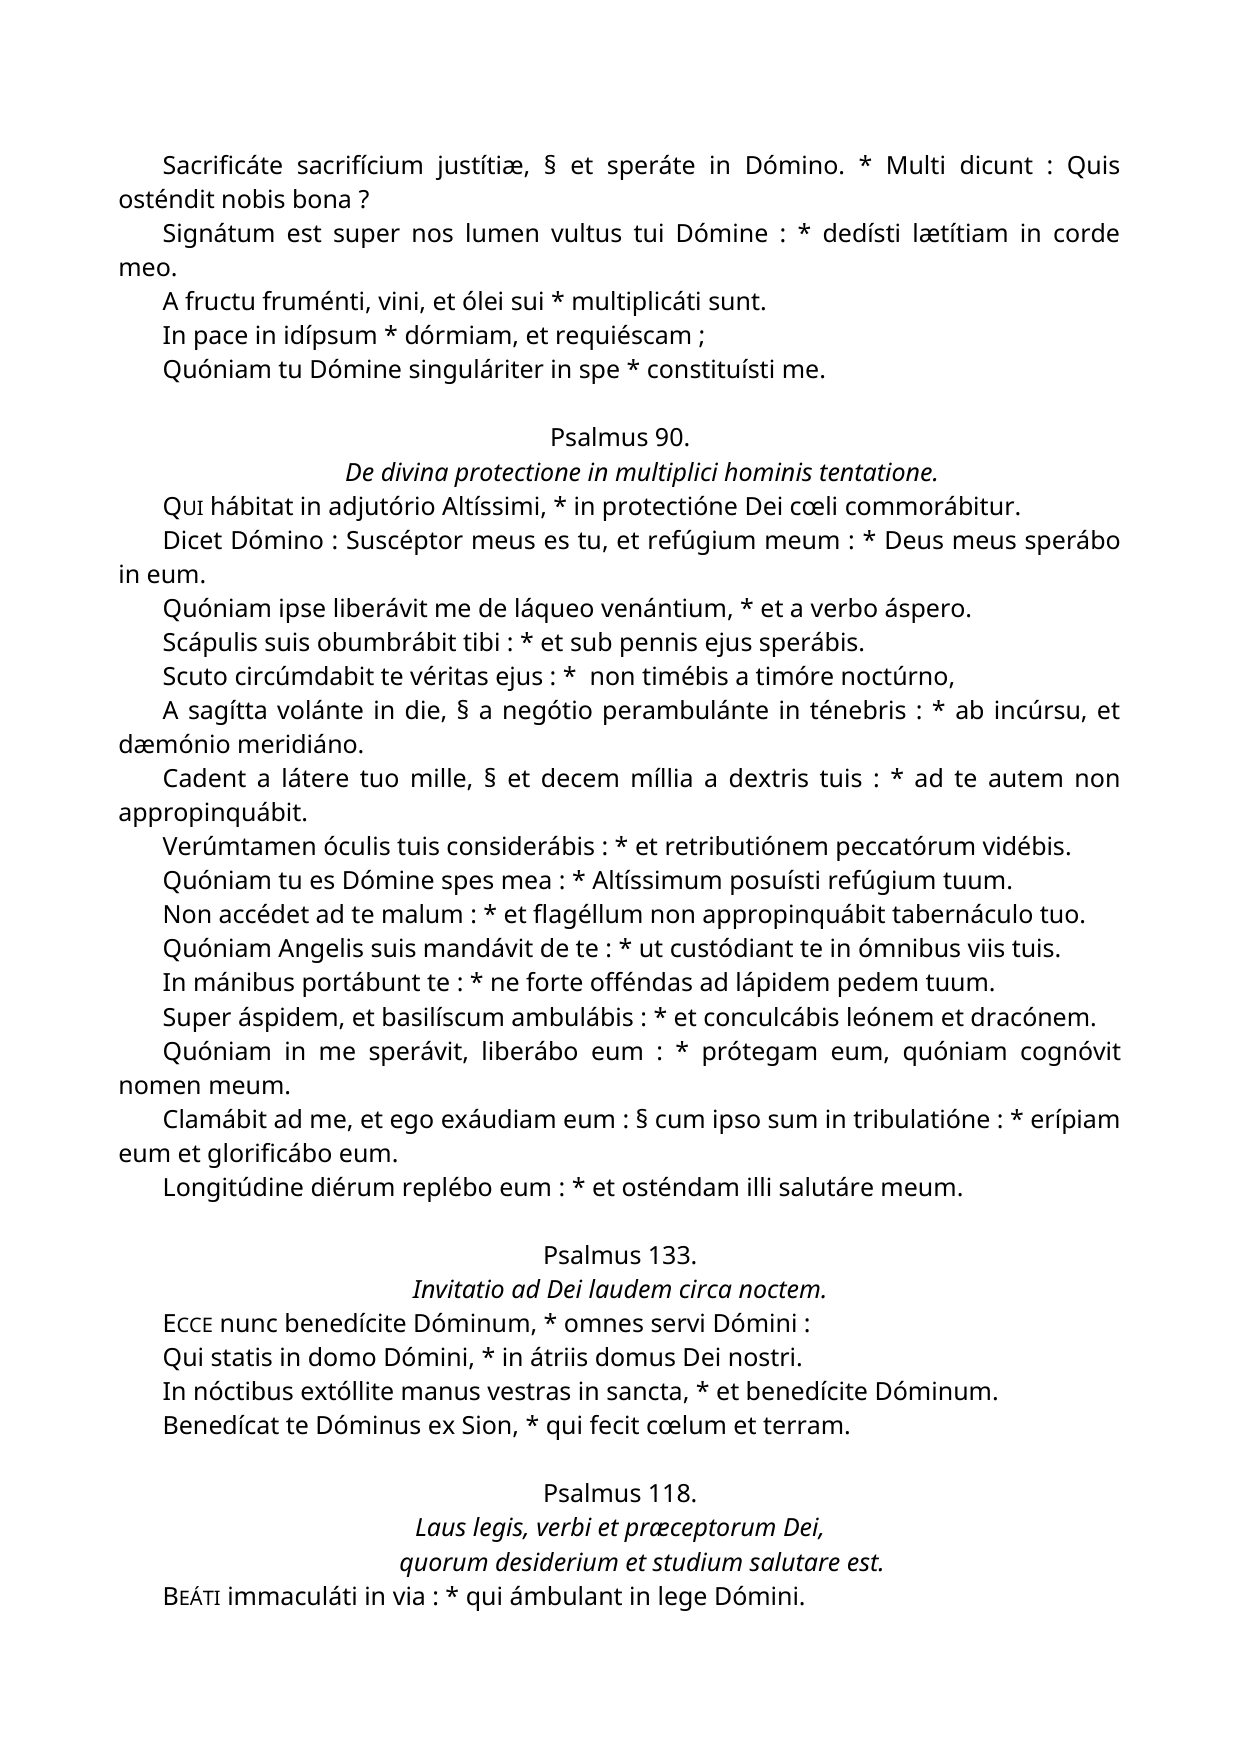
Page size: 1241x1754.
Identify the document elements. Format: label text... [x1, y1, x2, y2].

text Qui hábitat in adjutório Altíssimi, * in protectióne Dei cœli commorábitur. [118, 488, 1122, 522]
text Quóniam tu es Dómine spes mea : * Altíssimum posuísti refúgium tuum. [118, 863, 1122, 897]
text Invitatio ad Dei laudem circa noctem. [118, 1272, 1122, 1306]
text Ecce nunc benedícite Dóminum, * omnes servi Dómini : [118, 1306, 1122, 1340]
text Quóniam Angelis suis mandávit de te : * ut custódiant te in ómnibus viis tuis. [118, 931, 1122, 965]
text Quóniam tu Dómine singuláriter in spe * constituísti me. [118, 352, 1122, 386]
text Scuto circúmdabit te véritas ejus : * non timébis a timóre noctúrno, [118, 658, 1122, 693]
text Psalmus 133. [118, 1238, 1122, 1272]
text Benedícat te Dóminus ex Sion, * qui fecit cœlum et terram. [118, 1408, 1122, 1442]
text In mánibus portábunt te : * ne forte offéndas ad lápidem pedem tuum. [118, 965, 1122, 999]
text Quóniam ipse liberávit me de láqueo venántium, * et a verbo áspero. [118, 590, 1122, 624]
text In pace in idípsum * dórmiam, et requiéscam ; [118, 318, 1122, 352]
text quorum desiderium et studium salutare est. [118, 1544, 1122, 1578]
text Psalmus 90. [118, 420, 1122, 454]
text Signátum est super nos lumen vultus tui Dómine : * dedísti lætítiam in corde meo. [118, 216, 1122, 284]
text Beáti immaculáti in via : * qui ámbulant in lege Dómini. [118, 1578, 1122, 1612]
text Qui statis in domo Dómini, * in átriis domus Dei nostri. [118, 1340, 1122, 1374]
text A sagítta volánte in die, § a negótio perambulánte in ténebris : * ab incúrsu, et dæmónio meridiáno. [118, 693, 1122, 761]
text Sacrificáte sacrifícium justítiæ, § et speráte in Dómino. * Multi dicunt : Quis osténdit nobis bona ? [118, 148, 1122, 216]
text In nóctibus extóllite manus vestras in sancta, * et benedícite Dóminum. [118, 1374, 1122, 1408]
text De divina protectione in multiplici hominis tentatione. [118, 454, 1122, 488]
text Psalmus 118. [118, 1476, 1122, 1510]
text Dicet Dómino : Suscéptor meus es tu, et refúgium meum : * Deus meus sperábo in eum. [118, 522, 1122, 590]
text Super áspidem, et basilíscum ambulábis : * et conculcábis leónem et dracónem. [118, 999, 1122, 1033]
text Laus legis, verbi et præceptorum Dei, [118, 1510, 1122, 1544]
text Quóniam in me sperávit, liberábo eum : * prótegam eum, quóniam cognóvit nomen meum. [118, 1033, 1122, 1101]
text Non accédet ad te malum : * et flagéllum non appropinquábit tabernáculo tuo. [118, 897, 1122, 931]
text A fructu fruménti, vini, et ólei sui * multiplicáti sunt. [118, 284, 1122, 318]
text Cadent a látere tuo mille, § et decem míllia a dextris tuis : * ad te autem non appropinquábit. [118, 761, 1122, 829]
text Scápulis suis obumbrábit tibi : * et sub pennis ejus sperábis. [118, 624, 1122, 658]
text Longitúdine diérum replébo eum : * et osténdam illi salutáre meum. [118, 1169, 1122, 1203]
text Verúmtamen óculis tuis considerábis : * et retributiónem peccatórum vidébis. [118, 829, 1122, 863]
text Clamábit ad me, et ego exáudiam eum : § cum ipso sum in tribulatióne : * erípiam eum et glorificábo eum. [118, 1101, 1122, 1169]
